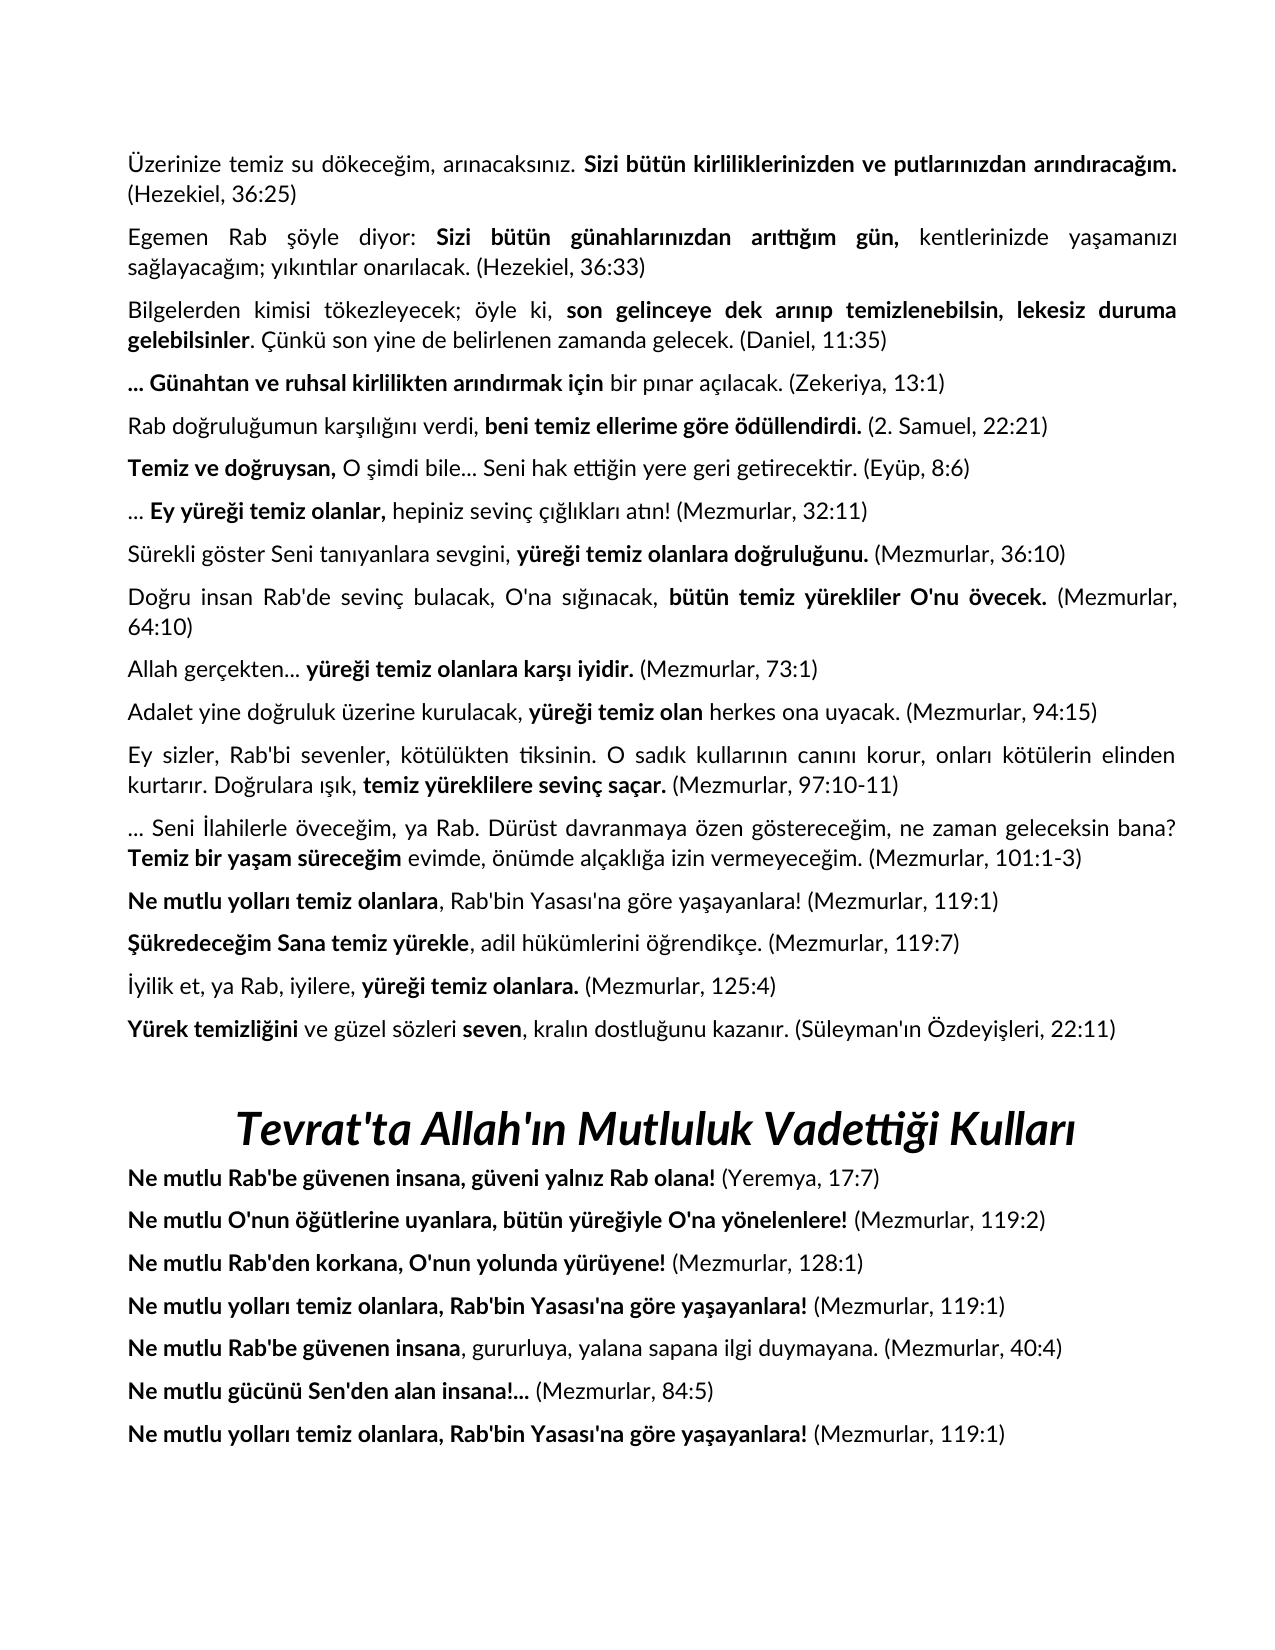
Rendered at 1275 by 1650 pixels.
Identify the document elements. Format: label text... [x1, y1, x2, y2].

text Adalet yine doğruluk üzerine kurulacak, yüreği temiz olan herkes ona uyacak. (Mezmurlar, 94:15) [127, 698, 1177, 725]
text Allah gerçekten... yüreği temiz olanlara karşı iyidir. (Mezmurlar, 73:1) [127, 655, 1177, 683]
text ... Seni İlahilerle öveceğim, ya Rab. Dürüst davranmaya özen göstereceğim, ne zaman geleceksin bana? Temiz bir yaşam süreceğim evimde, önümde alçaklığa izin vermeyeceğim. (Mezmurlar, 101:1-3) [127, 813, 1177, 871]
text Bilgelerden kimisi tökezleyecek; öyle ki, son gelinceye dek arınıp temizlenebilsin, lekesiz duruma gelebilsinler. Çünkü son yine de belirlenen zamanda gelecek. (Daniel, 11:35) [127, 296, 1177, 353]
text Ey sizler, Rab'bi sevenler, kötülükten tiksinin. O sadık kullarının canını korur, onları kötülerin elinden kurtarır. Doğrulara ışık, temiz yüreklilere sevinç saçar. (Mezmurlar, 97:10-11) [127, 741, 1177, 798]
text ... Ey yüreği temiz olanlar, hepiniz sevinç çığlıkları atın! (Mezmurlar, 32:11) [127, 497, 1177, 524]
text ... Günahtan ve ruhsal kirlilikten arındırmak için bir pınar açılacak. (Zekeriya, 13:1) [127, 369, 1177, 396]
text Ne mutlu yolları temiz olanlara, Rab'bin Yasası'na göre yaşayanlara! (Mezmurlar, 119:1) [127, 886, 1177, 914]
text Rab doğruluğumun karşılığını verdi, beni temiz ellerime göre ödüllendirdi. (2. Samuel, 22:21) [127, 411, 1177, 439]
subtitle Tevrat'ta Allah'ın Mutluluk Vadettiği Kulları [112, 1100, 1200, 1155]
text Temiz ve doğruysan, O şimdi bile... Seni hak ettiğin yere geri getirecektir. (Eyüp, 8:6) [127, 454, 1177, 482]
text Ne mutlu yolları temiz olanlara, Rab'bin Yasası'na göre yaşayanlara! (Mezmurlar, 119:1) [127, 1291, 1177, 1319]
text Ne mutlu Rab'den korkana, O'nun yolunda yürüyene! (Mezmurlar, 128:1) [127, 1249, 1177, 1276]
text Ne mutlu gücünü Sen'den alan insana!... (Mezmurlar, 84:5) [127, 1377, 1177, 1404]
text Egemen Rab şöyle diyor: Sizi bütün günahlarınızdan arıttığım gün, kentlerinizde yaşamanızı sağlayacağım; yıkıntılar onarılacak. (Hezekiel, 36:33) [127, 223, 1177, 281]
text Doğru insan Rab'de sevinç bulacak, O'na sığınacak, bütün temiz yürekliler O'nu övecek. (Mezmurlar, 64:10) [127, 582, 1177, 640]
text İyilik et, ya Rab, iyilere, yüreği temiz olanlara. (Mezmurlar, 125:4) [127, 972, 1177, 999]
text Yürek temizliğini ve güzel sözleri seven, kralın dostluğunu kazanır. (Süleyman'ın Özdeyişleri, 22:11) [127, 1014, 1177, 1042]
text Ne mutlu yolları temiz olanlara, Rab'bin Yasası'na göre yaşayanlara! (Mezmurlar, 119:1) [127, 1419, 1177, 1447]
text Şükredeceğim Sana temiz yürekle, adil hükümlerini öğrendikçe. (Mezmurlar, 119:7) [127, 929, 1177, 957]
text Sürekli göster Seni tanıyanlara sevgini, yüreği temiz olanlara doğruluğunu. (Mezmurlar, 36:10) [127, 539, 1177, 567]
text Ne mutlu Rab'be güvenen insana, güveni yalnız Rab olana! (Yeremya, 17:7) [127, 1163, 1177, 1191]
text Ne mutlu Rab'be güvenen insana, gururluya, yalana sapana ilgi duymayana. (Mezmurlar, 40:4) [127, 1334, 1177, 1362]
text Üzerinize temiz su dökeceğim, arınacaksınız. Sizi bütün kirliliklerinizden ve putlarınızdan arındıracağım. (Hezekiel, 36:25) [127, 150, 1177, 208]
text Ne mutlu O'nun öğütlerine uyanlara, bütün yüreğiyle O'na yönelenlere! (Mezmurlar, 119:2) [127, 1206, 1177, 1233]
